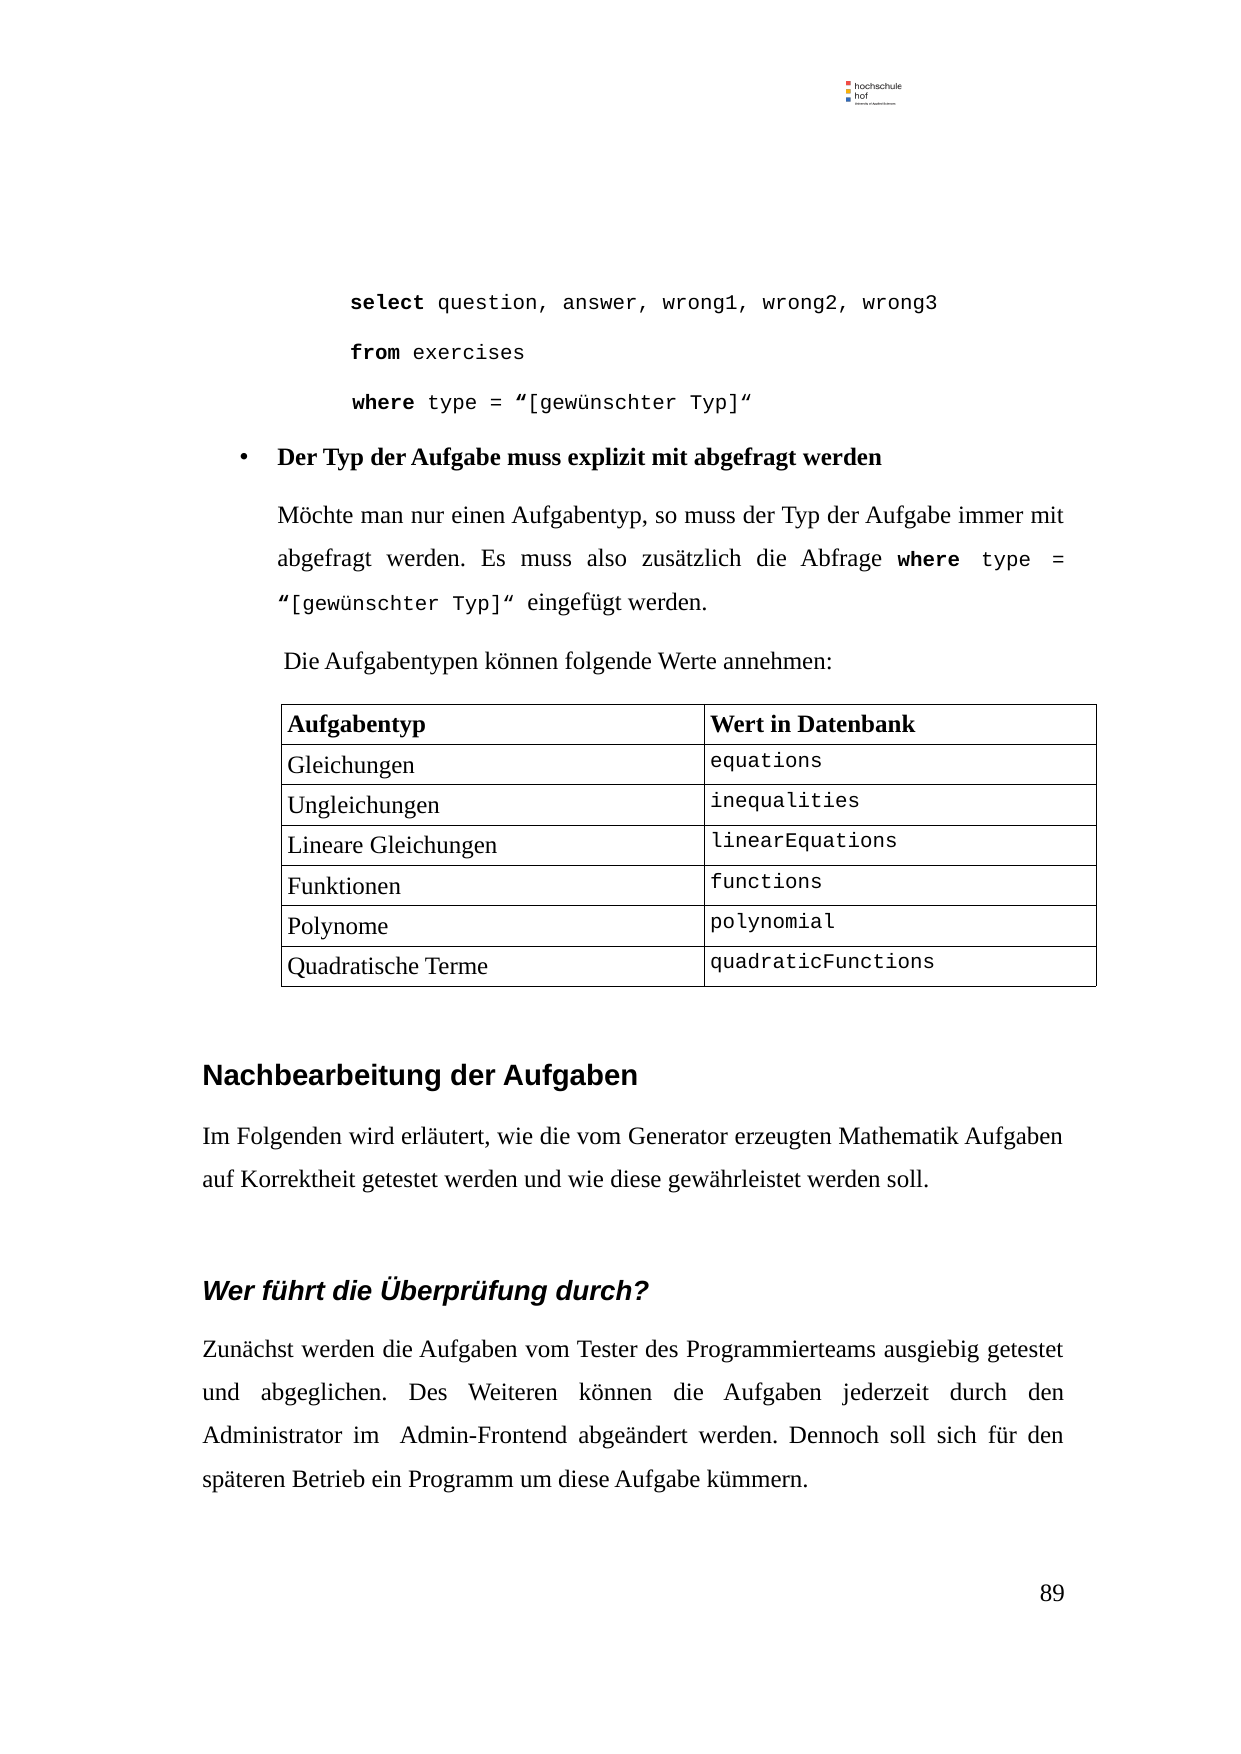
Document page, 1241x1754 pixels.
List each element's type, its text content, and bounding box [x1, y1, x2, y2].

list select question, answer, wrong1, wrong2, wrong3 [314, 292, 1064, 316]
subtitle Nachbearbeitung der Aufgaben [202, 1058, 1064, 1092]
table_cell functions [705, 866, 1096, 905]
subtitle Wer führt die Überprüfung durch? [202, 1274, 1064, 1306]
table_cell inequalities [705, 785, 1096, 824]
table_header Wert in Datenbank [705, 705, 1096, 744]
picture [846, 81, 902, 105]
list from exercises [314, 342, 1064, 366]
table_cell Funktionen [282, 866, 704, 905]
table_header Aufgabentyp [282, 705, 704, 744]
table_cell quadraticFunctions [705, 947, 1096, 986]
table_cell Lineare Gleichungen [282, 826, 704, 865]
table_cell Ungleichungen [282, 785, 704, 824]
table_cell linearEquations [705, 826, 1096, 865]
text Zunächst werden die Aufgaben vom Tester des Programmierteams ausgiebig getestet und abgeglichen. Des Weiteren können die Aufgaben jederzeit durch den Administrator im Admin-Frontend abgeändert werden. Dennoch soll sich für den späteren Betrieb ein Programm um diese Aufgabe kümmern. [202, 1334, 1064, 1492]
table_cell Polynome [282, 906, 704, 946]
text Im Folgenden wird erläutert, wie die vom Generator erzeugten Mathematik Aufgaben auf Korrektheit getestet werden und wie diese gewährleistet werden soll. [202, 1121, 1064, 1193]
table_cell Gleichungen [282, 745, 704, 784]
list Möchte man nur einen Aufgabentyp, so muss der Typ der Aufgabe immer mit abgefragt werden. Es muss also zusätzlich die Abfrage where type = “[gewünschter Typ]“ eingefügt werden. [239, 500, 1064, 617]
table_cell Quadratische Terme [282, 947, 704, 986]
list Der Typ der Aufgabe muss explizit mit abgefragt werden [239, 442, 1064, 471]
table_cell polynomial [705, 906, 1096, 946]
table_cell equations [705, 745, 1096, 784]
list Die Aufgabentypen können folgende Werte annehmen: [239, 646, 1064, 675]
list where type = “[gewünschter Typ]“ [314, 392, 1064, 416]
